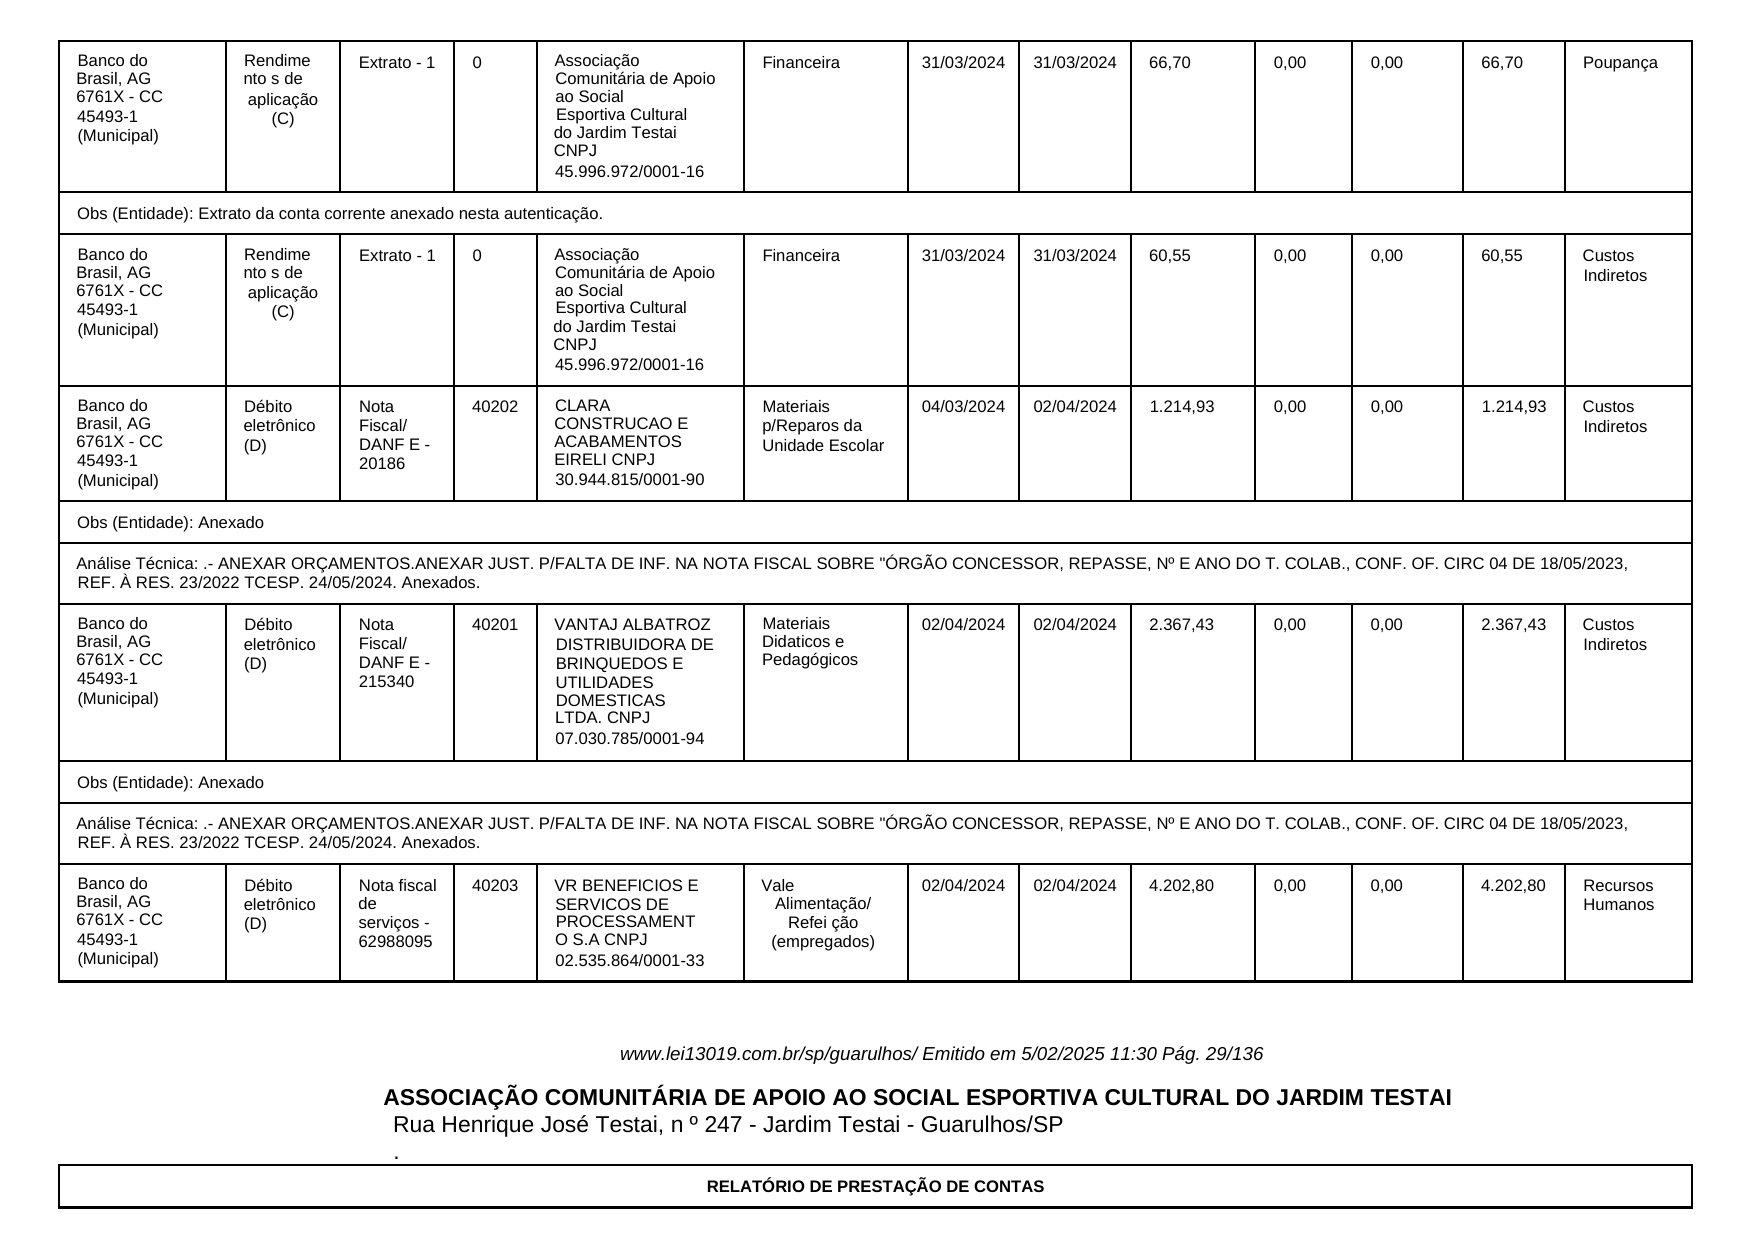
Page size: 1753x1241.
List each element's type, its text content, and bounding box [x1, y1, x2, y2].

table_cell Extrato - 1 [341, 42, 453, 191]
table_cell 02/04/2024 [1020, 865, 1130, 980]
table_cell Poupança [1566, 42, 1691, 191]
table_cell 0,00 [1353, 865, 1462, 980]
table_cell Materiais Didaticos e Pedagógicos [745, 605, 907, 760]
table_cell Obs (Entidade): Anexado [60, 762, 1691, 802]
table_cell Vale Alimentação/Refei ção (empregados) [745, 865, 907, 980]
table_cell 02/04/2024 [1020, 387, 1130, 500]
table_cell Banco do Brasil, AG 6761X - CC 45493-1 (Municipal) [60, 605, 225, 760]
table_cell 31/03/2024 [909, 235, 1018, 384]
table_cell 0,00 [1256, 865, 1351, 980]
table_cell Associação Comunitária de Apoio ao Social Esportiva Cultural do Jardim Testai CNPJ 45.996.972/0001-16 [538, 235, 743, 384]
table_cell Banco do Brasil, AG 6761X - CC 45493-1 (Municipal) [60, 235, 225, 384]
table_cell Banco do Brasil, AG 6761X - CC 45493-1 (Municipal) [60, 865, 225, 980]
table_cell CLARA CONSTRUCAO E ACABAMENTOS EIRELI CNPJ 30.944.815/0001-90 [538, 387, 743, 500]
table_cell Recursos Humanos [1566, 865, 1691, 980]
table_cell 0,00 [1353, 387, 1462, 500]
text ASSOCIAÇÃO COMUNITÁRIA DE APOIO AO SOCIAL ESPORTIVA CULTURAL DO JARDIM TESTAI [187, 1084, 1452, 1110]
table_cell Extrato - 1 [341, 235, 453, 384]
table_cell Financeira [745, 42, 907, 191]
table_cell Obs (Entidade): Extrato da conta corrente anexado nesta autenticação. [60, 193, 1691, 233]
table_cell Débito eletrônico (D) [227, 387, 339, 500]
table_cell Custos Indiretos [1566, 235, 1691, 384]
table_cell 0,00 [1256, 235, 1351, 384]
table_cell 0,00 [1353, 235, 1462, 384]
table_cell 02/04/2024 [1020, 605, 1130, 760]
table_cell 40203 [455, 865, 536, 980]
table_cell 2.367,43 [1132, 605, 1254, 760]
text . [393, 1138, 1693, 1164]
table_cell 04/03/2024 [909, 387, 1018, 500]
table_cell 1.214,93 [1132, 387, 1254, 500]
table_cell 2.367,43 [1464, 605, 1564, 760]
table_cell 0 [455, 42, 536, 191]
table_cell Nota Fiscal/DANF E - 215340 [341, 605, 453, 760]
table_cell Débito eletrônico (D) [227, 865, 339, 980]
table_cell 40202 [455, 387, 536, 500]
table_cell Rendimento s de aplicação (C) [227, 42, 339, 191]
table_cell VR BENEFICIOS E SERVICOS DE PROCESSAMENTO S.A CNPJ 02.535.864/0001-33 [538, 865, 743, 980]
table_cell 66,70 [1132, 42, 1254, 191]
table_cell Nota fiscal de serviços - 62988095 [341, 865, 453, 980]
table_cell Financeira [745, 235, 907, 384]
table_cell Obs (Entidade): Anexado [60, 502, 1691, 542]
table_cell Análise Técnica: .- ANEXAR ORÇAMENTOS.ANEXAR JUST. P/FALTA DE INF. NA NOTA FISCAL SOBRE "ÓRGÃO CONCESSOR, REPASSE, Nº E ANO DO T. COLAB., CONF. OF. CIRC 04 DE 18/05/2023, REF. À RES. 23/2022 TCESP. 24/05/2024. Anexados. [60, 544, 1691, 603]
table_cell Associação Comunitária de Apoio ao Social Esportiva Cultural do Jardim Testai CNPJ 45.996.972/0001-16 [538, 42, 743, 191]
table_cell Nota Fiscal/DANF E - 20186 [341, 387, 453, 500]
table_cell 4.202,80 [1464, 865, 1564, 980]
table_cell 4.202,80 [1132, 865, 1254, 980]
table_cell 0,00 [1256, 42, 1351, 191]
picture [61, 1047, 187, 1173]
table_cell Banco do Brasil, AG 6761X - CC 45493-1 (Municipal) [60, 387, 225, 500]
table_cell 40201 [455, 605, 536, 760]
table_cell Análise Técnica: .- ANEXAR ORÇAMENTOS.ANEXAR JUST. P/FALTA DE INF. NA NOTA FISCAL SOBRE "ÓRGÃO CONCESSOR, REPASSE, Nº E ANO DO T. COLAB., CONF. OF. CIRC 04 DE 18/05/2023, REF. À RES. 23/2022 TCESP. 24/05/2024. Anexados. [60, 804, 1691, 863]
table_cell 0 [455, 235, 536, 384]
table_cell 31/03/2024 [1020, 42, 1130, 191]
table_cell 60,55 [1464, 235, 1564, 384]
table_cell Rendimento s de aplicação (C) [227, 235, 339, 384]
table_header RELATÓRIO DE PRESTAÇÃO DE CONTAS [60, 1166, 1691, 1206]
table_cell Banco do Brasil, AG 6761X - CC 45493-1 (Municipal) [60, 42, 225, 191]
table_cell 31/03/2024 [1020, 235, 1130, 384]
table_cell VANTAJ ALBATROZ DISTRIBUIDORA DE BRINQUEDOS E UTILIDADES DOMESTICAS LTDA. CNPJ 07.030.785/0001-94 [538, 605, 743, 760]
table_cell Custos Indiretos [1566, 387, 1691, 500]
table_cell 1.214,93 [1464, 387, 1564, 500]
table_cell Custos Indiretos [1566, 605, 1691, 760]
table_cell Materiais p/Reparos da Unidade Escolar [745, 387, 907, 500]
table_cell Débito eletrônico (D) [227, 605, 339, 760]
table_cell 66,70 [1464, 42, 1564, 191]
table_cell 0,00 [1353, 605, 1462, 760]
table_cell 0,00 [1353, 42, 1462, 191]
text Rua Henrique José Testai, n º 247 - Jardim Testai - Guarulhos/SP [393, 1111, 1693, 1137]
table_cell 0,00 [1256, 387, 1351, 500]
table_cell 60,55 [1132, 235, 1254, 384]
table_cell 02/04/2024 [909, 605, 1018, 760]
table_cell 02/04/2024 [909, 865, 1018, 980]
text www.lei13019.com.br/sp/guarulhos/ Emitido em 5/02/2025 11:30 Pág. 29/136 [59, 1043, 1693, 1064]
table_cell 0,00 [1256, 605, 1351, 760]
table_cell 31/03/2024 [909, 42, 1018, 191]
